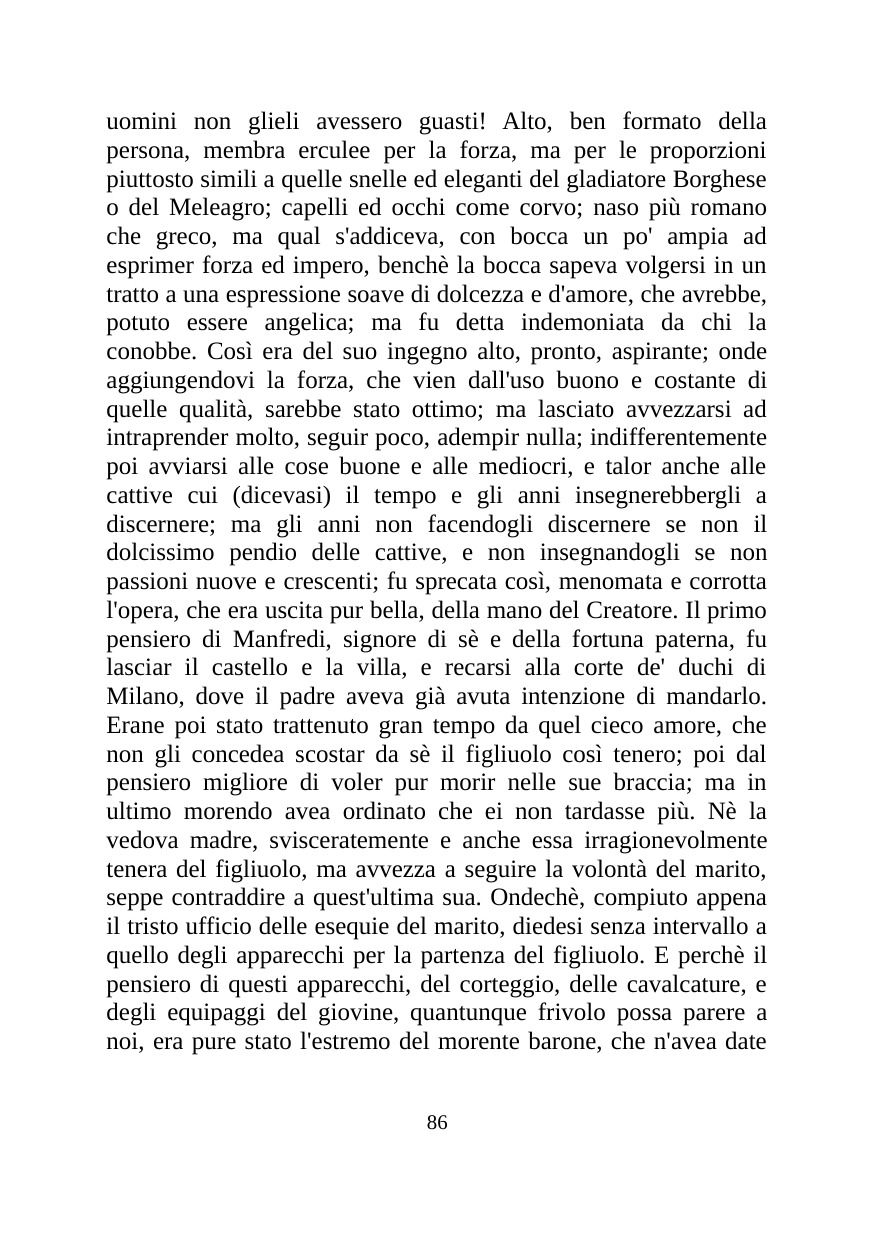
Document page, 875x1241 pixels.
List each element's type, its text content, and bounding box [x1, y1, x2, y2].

text uomini non glieli avessero guasti! Alto, ben formato della persona, membra erculee per la forza, ma per le proporzioni piuttosto simili a quelle snelle ed eleganti del gladiatore Borghese o del Meleagro; capelli ed occhi come corvo; naso più romano che greco, ma qual s'addiceva, con bocca un po' ampia ad esprimer forza ed impero, benchè la bocca sapeva volgersi in un tratto a una espressione soave di dolcezza e d'amore, che avrebbe, potuto essere angelica; ma fu detta indemoniata da chi la conobbe. Così era del suo ingegno alto, pronto, aspirante; onde aggiungendovi la forza, che vien dall'uso buono e costante di quelle qualità, sarebbe stato ottimo; ma lasciato avvezzarsi ad intraprender molto, seguir poco, adempir nulla; indifferentemente poi avviarsi alle cose buone e alle mediocri, e talor anche alle cattive cui (dicevasi) il tempo e gli anni insegnerebbergli a discernere; ma gli anni non facendogli discernere se non il dolcissimo pendio delle cattive, e non insegnandogli se non passioni nuove e crescenti; fu sprecata così, menomata e corrotta l'opera, che era uscita pur bella, della mano del Creatore. Il primo pensiero di Manfredi, signore di sè e della fortuna paterna, fu lasciar il castello e la villa, e recarsi alla corte de' duchi di Milano, dove il padre aveva già avuta intenzione di mandarlo. Erane poi stato trattenuto gran tempo da quel cieco amore, che non gli concedea scostar da sè il figliuolo così tenero; poi dal pensiero migliore di voler pur morir nelle sue braccia; ma in ultimo morendo avea ordinato che ei non tardasse più. Nè la vedova madre, svisceratemente e anche essa irragionevolmente tenera del figliuolo, ma avvezza a seguire la volontà del marito, seppe contraddire a quest'ultima sua. Ondechè, compiuto appena il tristo ufficio delle esequie del marito, diedesi senza intervallo a quello degli apparecchi per la partenza del figliuolo. E perchè il pensiero di questi apparecchi, del corteggio, delle cavalcature, e degli equipaggi del giovine, quantunque frivolo possa parere a noi, era pure stato l'estremo del morente barone, che n'avea date [106, 106, 768, 1055]
